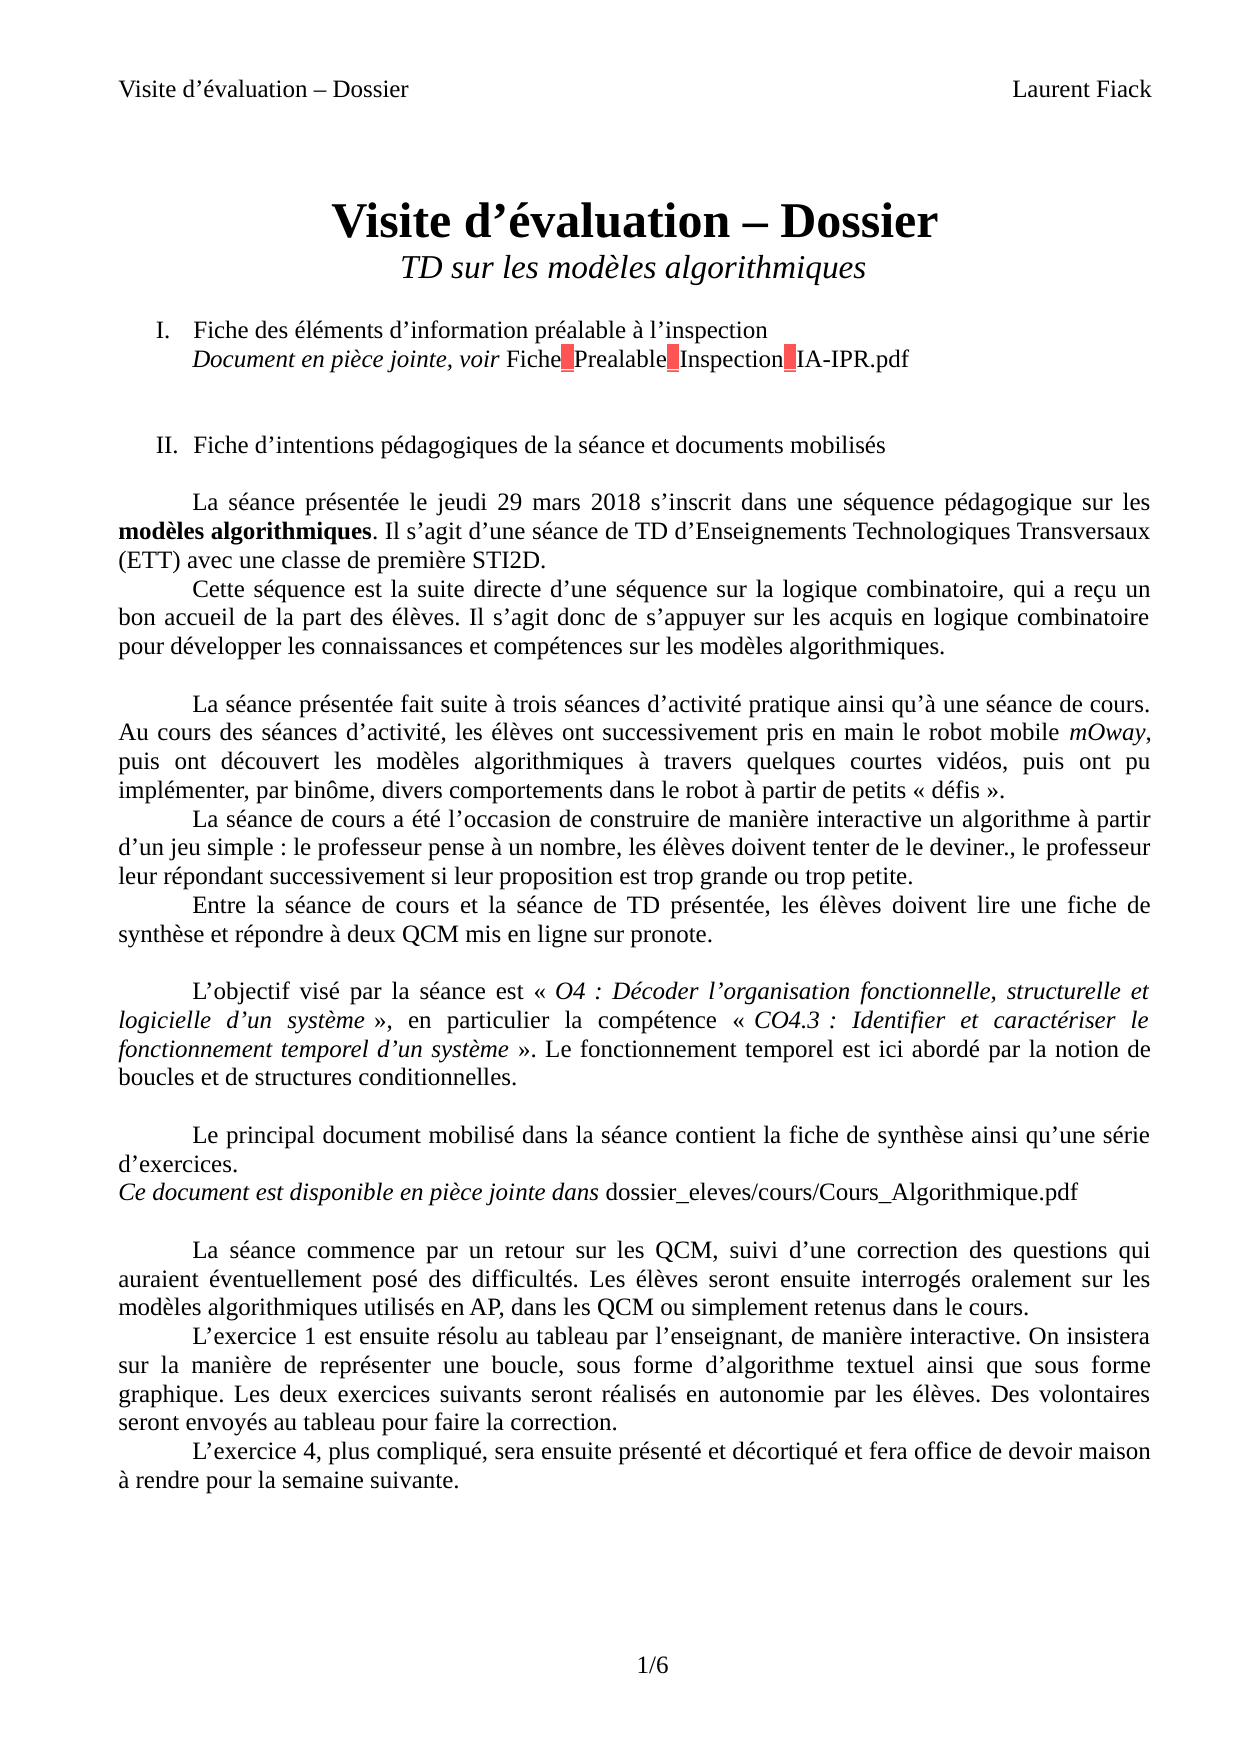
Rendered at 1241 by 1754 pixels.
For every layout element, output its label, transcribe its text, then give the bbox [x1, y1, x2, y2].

text Le principal document mobilisé dans la séance contient la fiche de synthèse ainsi qu’une série d’exercices. [118, 1120, 1152, 1177]
text Entre la séance de cours et la séance de TD présentée, les élèves doivent lire une fiche de synthèse et répondre à deux QCM mis en ligne sur pronote. [118, 890, 1152, 947]
text TD sur les modèles algorithmiques [118, 248, 1152, 286]
text L’objectif visé par la séance est « O4 : Décoder l’organisation fonctionnelle, structurelle et logicielle d’un système », en particulier la compétence « CO4.3 : Identifier et caractériser le fonctionnement temporel d’un système ». Le fonctionnement temporel est ici abordé par la notion de boucles et de structures conditionnelles. [118, 976, 1152, 1091]
text L’exercice 4, plus compliqué, sera ensuite présenté et décortiqué et fera office de devoir maison à rendre pour la semaine suivante. [118, 1436, 1152, 1494]
text La séance commence par un retour sur les QCM, suivi d’une correction des questions qui auraient éventuellement posé des difficultés. Les élèves seront ensuite interrogés oralement sur les modèles algorithmiques utilisés en AP, dans les QCM ou simplement retenus dans le cours. [118, 1235, 1152, 1321]
text Document en pièce jointe, voir Fiche_Prealable_Inspection_IA-IPR.pdf [118, 344, 1152, 401]
text Visite d’évaluation – Dossier [118, 190, 1152, 248]
text L’exercice 1 est ensuite résolu au tableau par l’enseignant, de manière interactive. On insistera sur la manière de représenter une boucle, sous forme d’algorithme textuel ainsi que sous forme graphique. Les deux exercices suivants seront réalisés en autonomie par les élèves. Des volontaires seront envoyés au tableau pour faire la correction. [118, 1321, 1152, 1436]
text Ce document est disponible en pièce jointe dans dossier_eleves/cours/Cours_Algorithmique.pdf [118, 1177, 1152, 1206]
list Fiche des éléments d’information préalable à l’inspection [156, 315, 1152, 344]
text La séance de cours a été l’occasion de construire de manière interactive un algorithme à partir d’un jeu simple : le professeur pense à un nombre, les élèves doivent tenter de le deviner., le professeur leur répondant successivement si leur proposition est trop grande ou trop petite. [118, 804, 1152, 890]
text La séance présentée le jeudi 29 mars 2018 s’inscrit dans une séquence pédagogique sur les modèles algorithmiques. Il s’agit d’une séance de TD d’Enseignements Technologiques Transversaux (ETT) avec une classe de première STI2D. [118, 487, 1152, 574]
list Fiche d’intentions pédagogiques de la séance et documents mobilisés [156, 430, 1152, 459]
text Cette séquence est la suite directe d’une séquence sur la logique combinatoire, qui a reçu un bon accueil de la part des élèves. Il s’agit donc de s’appuyer sur les acquis en logique combinatoire pour développer les connaissances et compétences sur les modèles algorithmiques. [118, 574, 1152, 660]
text La séance présentée fait suite à trois séances d’activité pratique ainsi qu’à une séance de cours. Au cours des séances d’activité, les élèves ont successivement pris en main le robot mobile mOway, puis ont découvert les modèles algorithmiques à travers quelques courtes vidéos, puis ont pu implémenter, par binôme, divers comportements dans le robot à partir de petits « défis ». [118, 689, 1152, 804]
